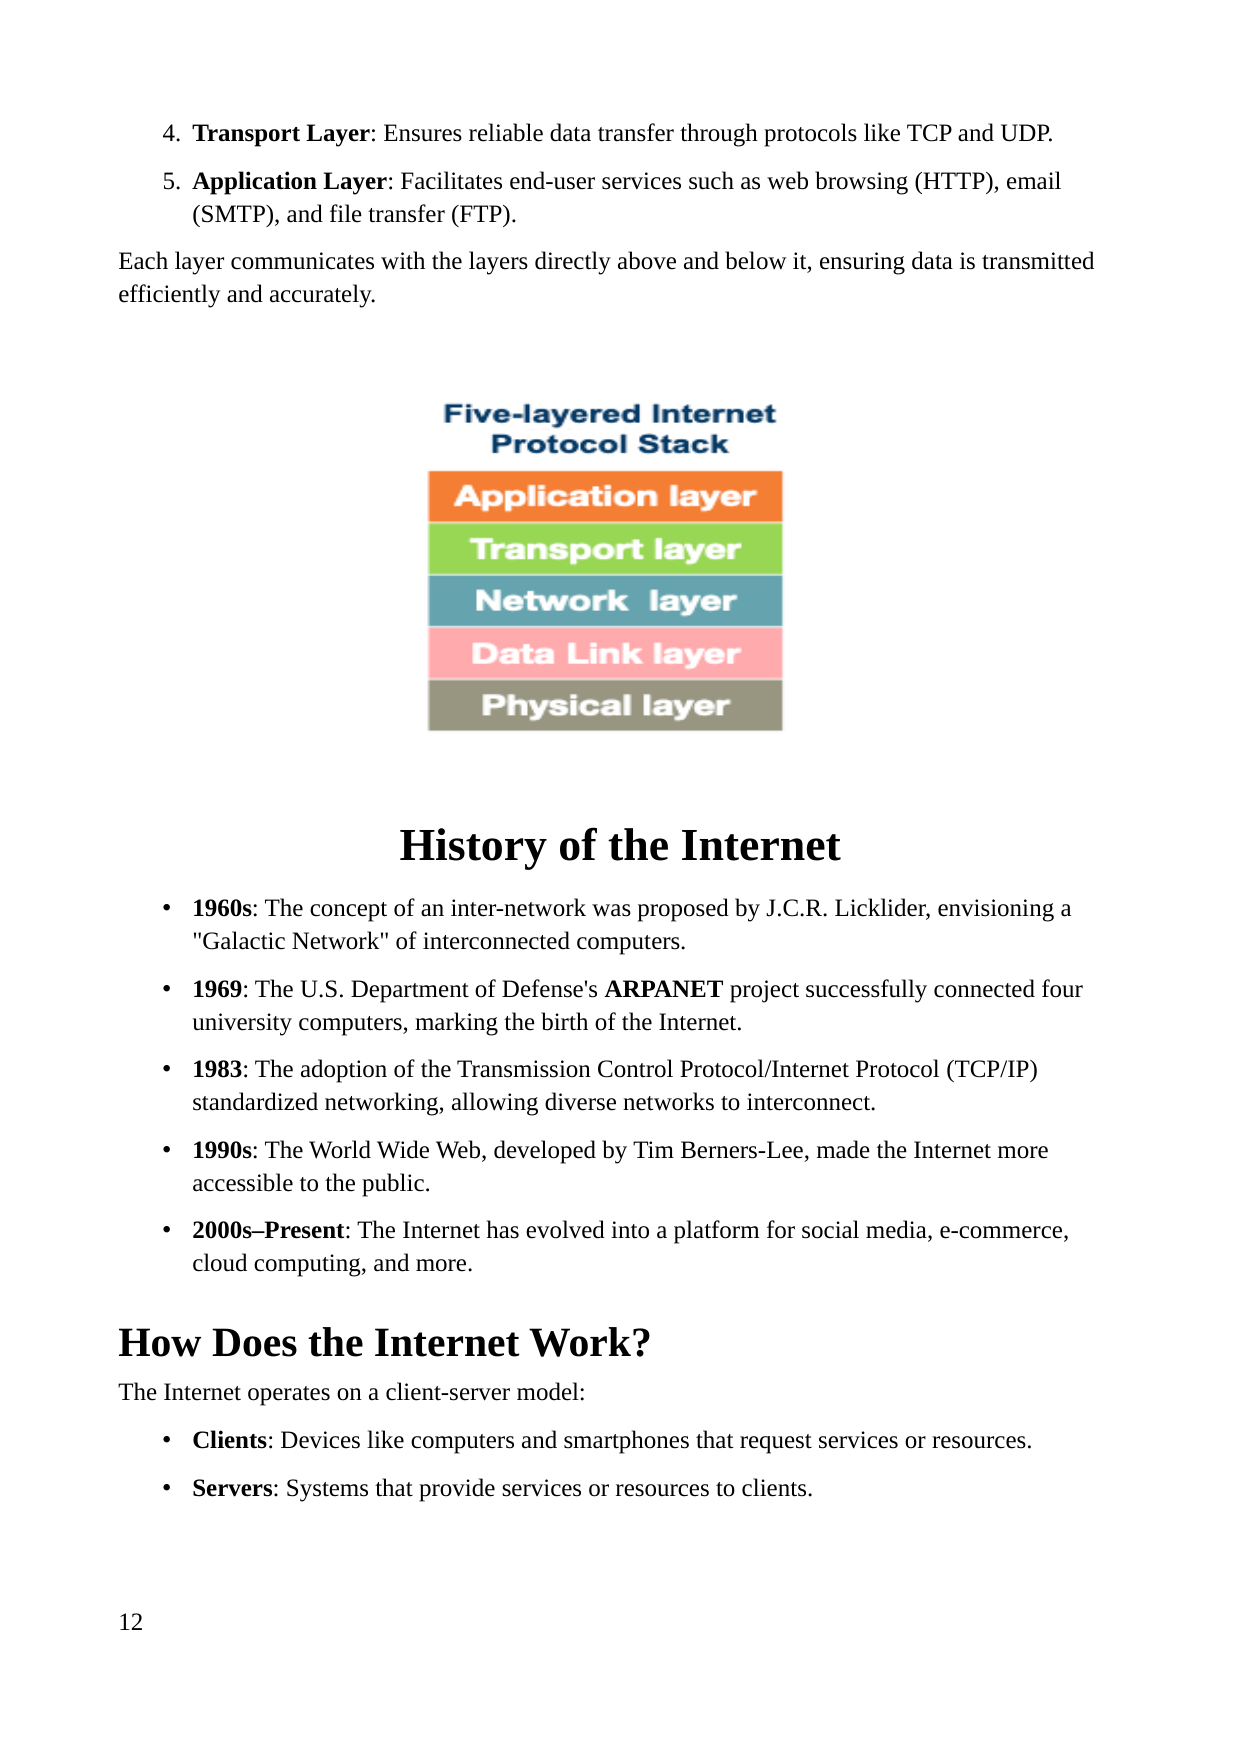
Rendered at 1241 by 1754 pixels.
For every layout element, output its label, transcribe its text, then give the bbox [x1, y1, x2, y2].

list 2000s–Present: The Internet has evolved into a platform for social media, e-commerce, cloud computing, and more. [162, 1216, 1122, 1277]
list Servers: Systems that provide services or resources to clients. [162, 1473, 1122, 1501]
list 1960s: The concept of an inter-network was proposed by J.C.R. Licklider, envisioning a "Galactic Network" of interconnected computers. [162, 893, 1122, 955]
text Each layer communicates with the layers directly above and below it, ensuring data is transmitted efficiently and accurately. [118, 246, 1122, 308]
list 1969: The U.S. Department of Defense's ARPANET project successfully connected four university computers, marking the birth of the Internet. [162, 974, 1122, 1035]
list 1990s: The World Wide Web, developed by Tim Berners-Lee, made the Internet more accessible to the public. [162, 1135, 1122, 1197]
list Application Layer: Facilitates end-user services such as web browsing (HTTP), email (SMTP), and file transfer (FTP). [162, 166, 1122, 227]
list Clients: Devices like computers and smartphones that request services or resources. [162, 1425, 1122, 1454]
text History of the Internet [118, 762, 1122, 871]
text The Internet operates on a client-server model: [118, 1377, 1122, 1406]
subtitle How Does the Internet Work? [118, 1317, 1122, 1365]
list 1983: The adoption of the Transmission Control Protocol/Internet Protocol (TCP/IP) standardized networking, allowing diverse networks to interconnect. [162, 1054, 1122, 1116]
picture [367, 385, 852, 752]
list Transport Layer: Ensures reliable data transfer through protocols like TCP and UDP. [162, 118, 1122, 147]
